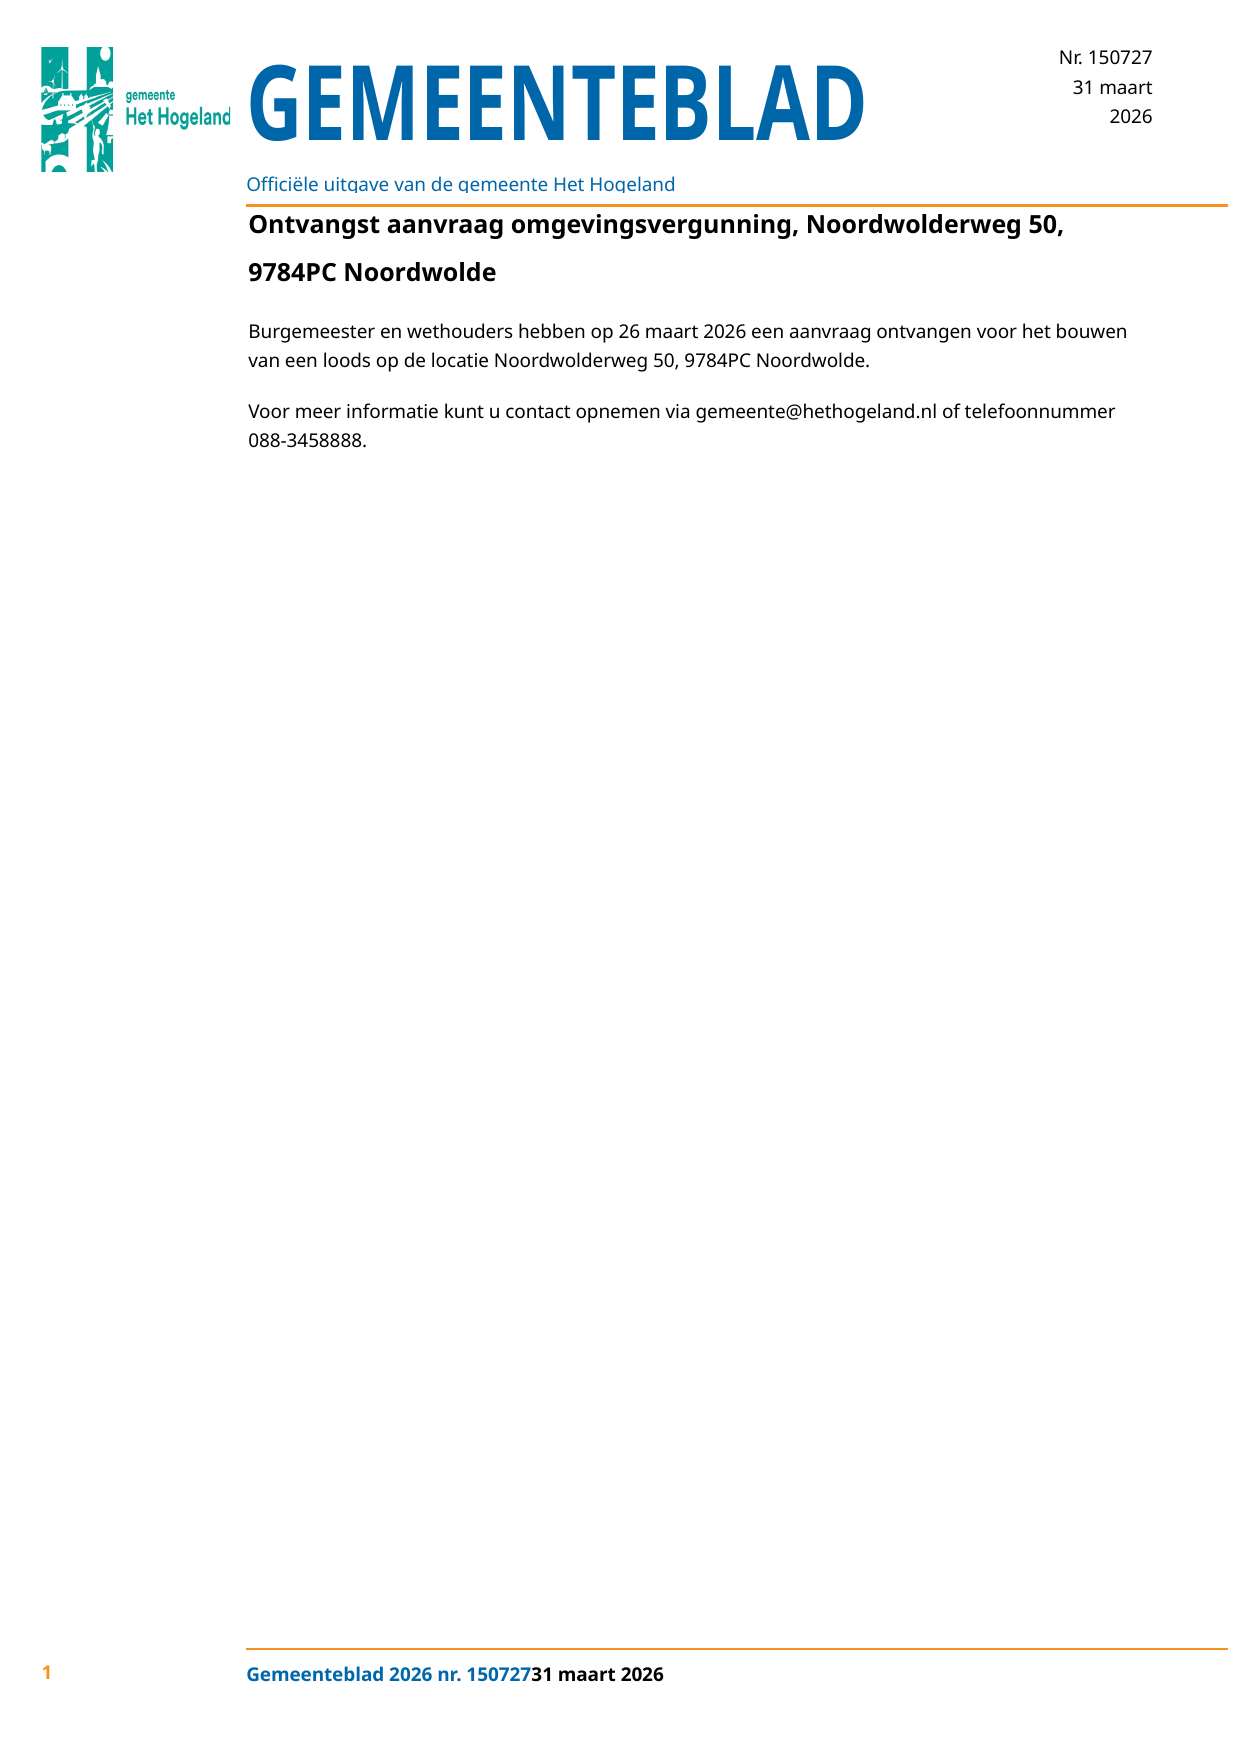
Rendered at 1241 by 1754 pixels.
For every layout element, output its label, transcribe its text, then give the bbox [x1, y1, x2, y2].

text Ontvangst aanvraag omgevingsvergunning, Noordwolderweg 50, 9784PC Noordwolde [248, 207, 1152, 288]
picture [41, 47, 231, 172]
text Voor meer informatie kunt u contact opnemen via gemeente@hethogeland.nl of telefoonnummer 088-3458888. [248, 398, 1152, 453]
text Burgemeester en wethouders hebben op 26 maart 2026 een aanvraag ontvangen voor het bouwen van een loods op de locatie Noordwolderweg 50, 9784PC Noordwolde. [248, 318, 1152, 373]
